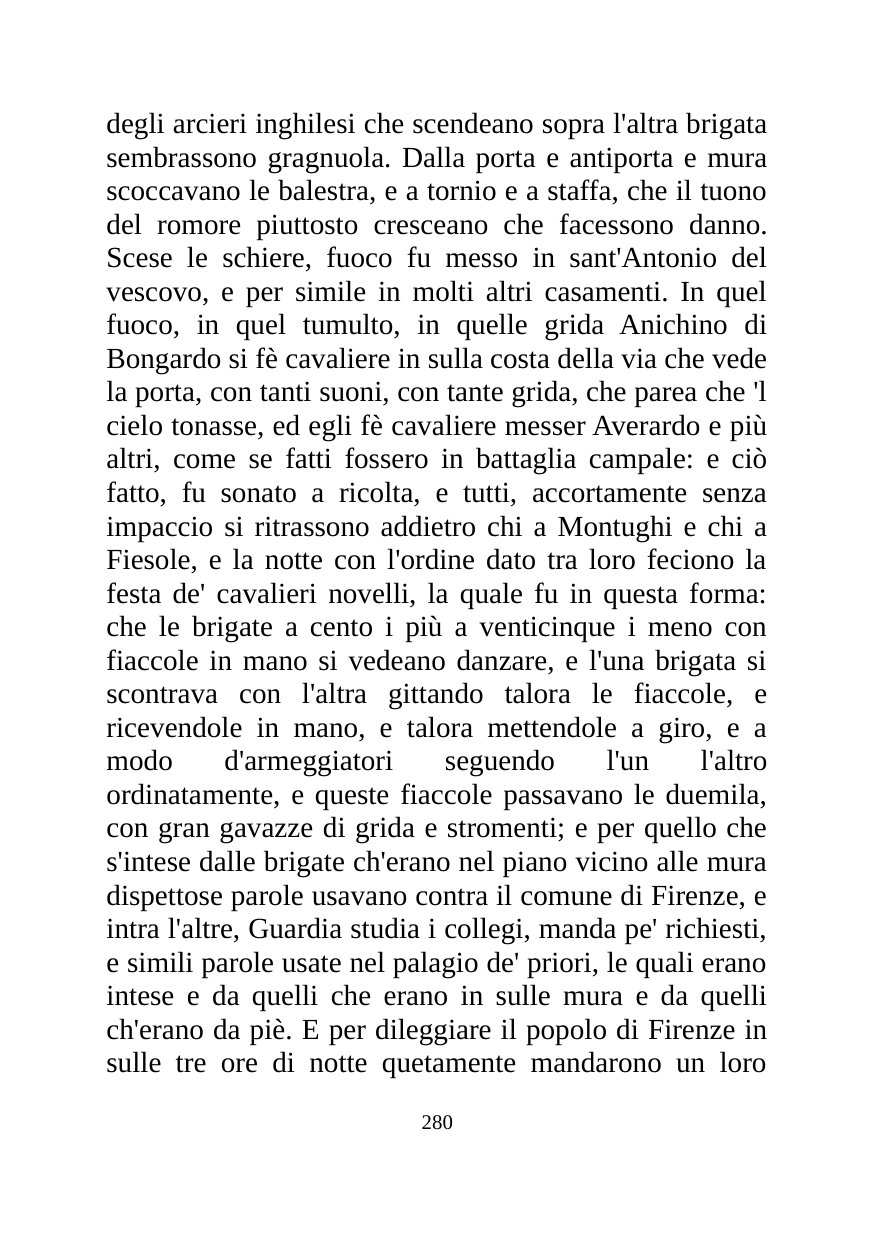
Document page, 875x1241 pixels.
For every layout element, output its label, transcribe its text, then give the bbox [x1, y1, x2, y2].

text degli arcieri inghilesi che scendeano sopra l'altra brigata sembrassono gragnuola. Dalla porta e antiporta e mura scoccavano le balestra, e a tornio e a staffa, che il tuono del romore piuttosto cresceano che facessono danno. Scese le schiere, fuoco fu messo in sant'Antonio del vescovo, e per simile in molti altri casamenti. In quel fuoco, in quel tumulto, in quelle grida Anichino di Bongardo si fè cavaliere in sulla costa della via che vede la porta, con tanti suoni, con tante grida, che parea che 'l cielo tonasse, ed egli fè cavaliere messer Averardo e più altri, come se fatti fossero in battaglia campale: e ciò fatto, fu sonato a ricolta, e tutti, accortamente senza impaccio si ritrassono addietro chi a Montughi e chi a Fiesole, e la notte con l'ordine dato tra loro feciono la festa de' cavalieri novelli, la quale fu in questa forma: che le brigate a cento i più a venticinque i meno con fiaccole in mano si vedeano danzare, e l'una brigata si scontrava con l'altra gittando talora le fiaccole, e ricevendole in mano, e talora mettendole a giro, e a modo d'armeggiatori seguendo l'un l'altro ordinatamente, e queste fiaccole passavano le duemila, con gran gavazze di grida e stromenti; e per quello che s'intese dalle brigate ch'erano nel piano vicino alle mura dispettose parole usavano contra il comune di Firenze, e intra l'altre, Guardia studia i collegi, manda pe' richiesti, e simili parole usate nel palagio de' priori, le quali erano intese e da quelli che erano in sulle mura e da quelli ch'erano da piè. E per dileggiare il popolo di Firenze in sulle tre ore di notte quetamente mandarono un loro [106, 106, 768, 1079]
